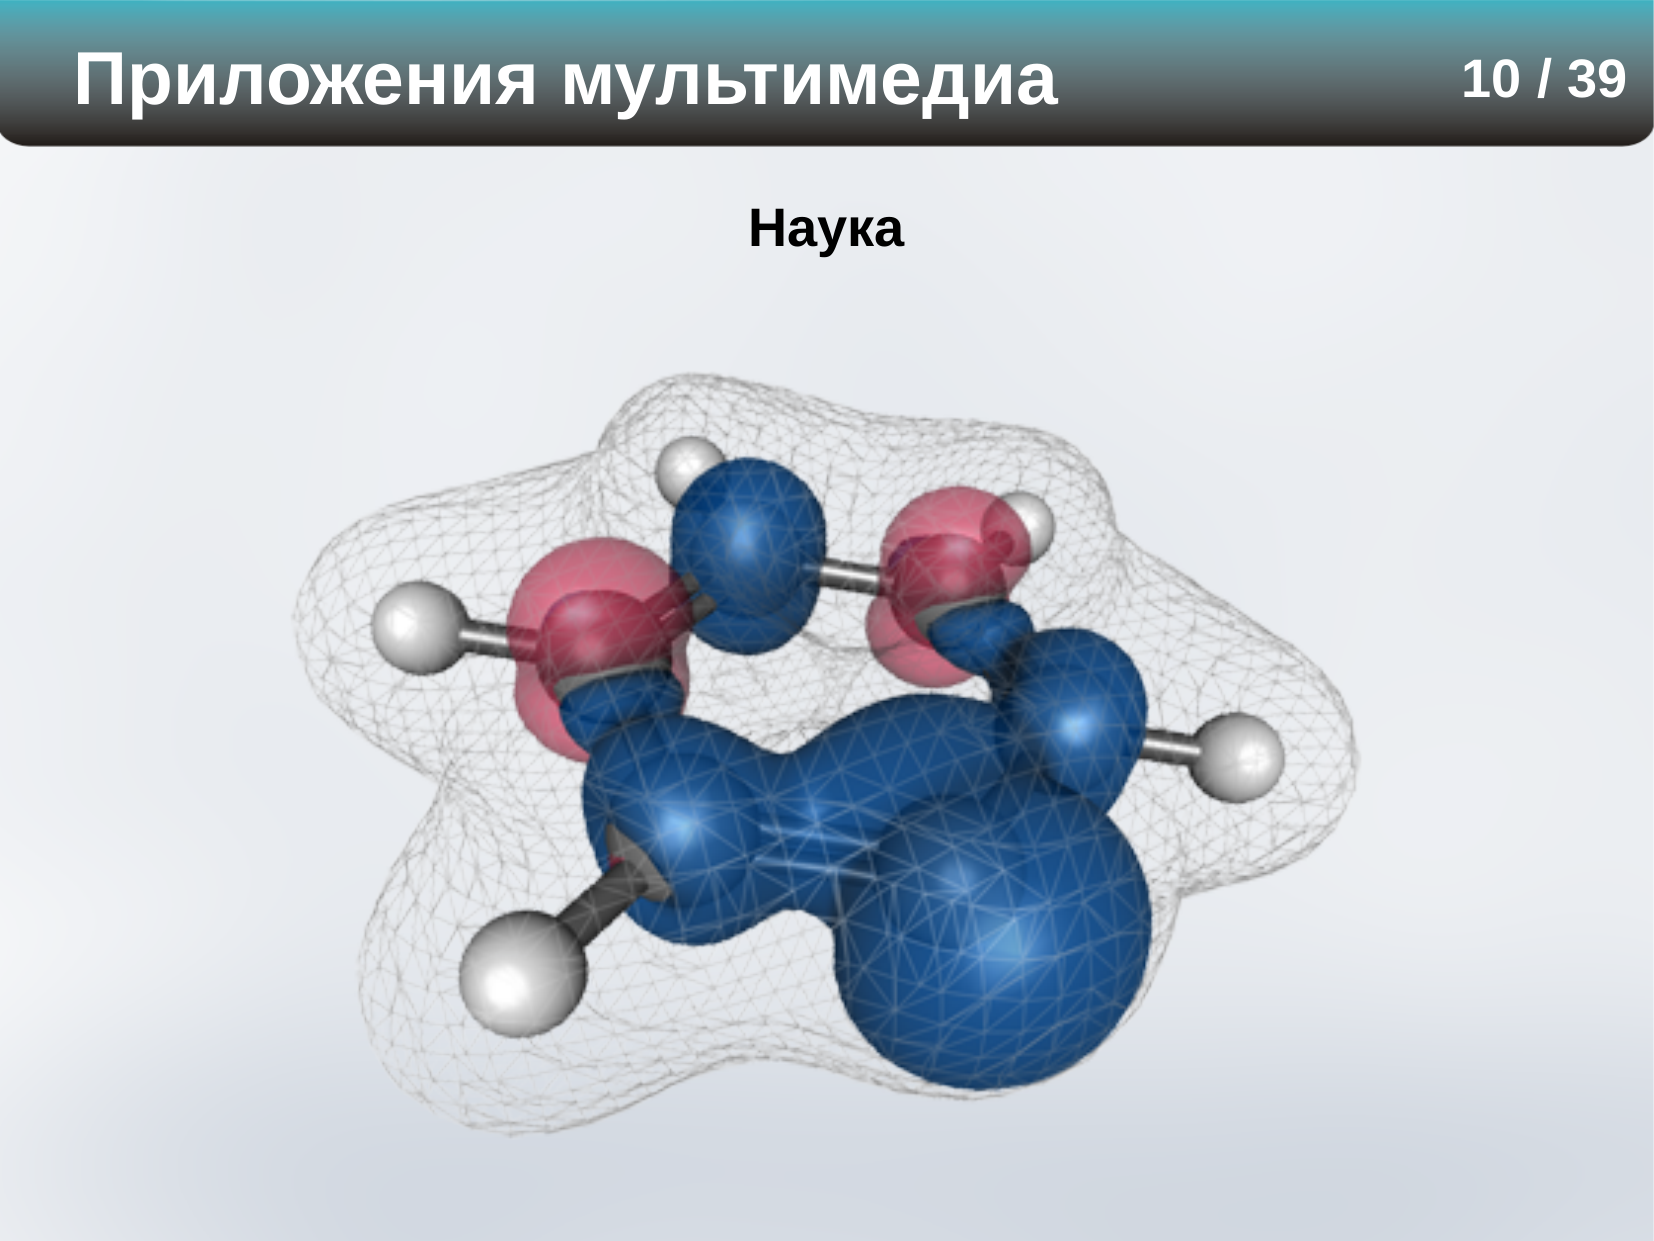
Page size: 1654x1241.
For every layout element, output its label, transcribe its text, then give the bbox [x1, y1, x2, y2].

picture [0, 0, 1654, 190]
text_box <номер> / 39 [1446, 41, 1654, 178]
picture [0, 266, 1654, 1241]
text_box Наука [0, 190, 1654, 266]
text_box Приложения мультимедиа [59, 29, 1241, 129]
